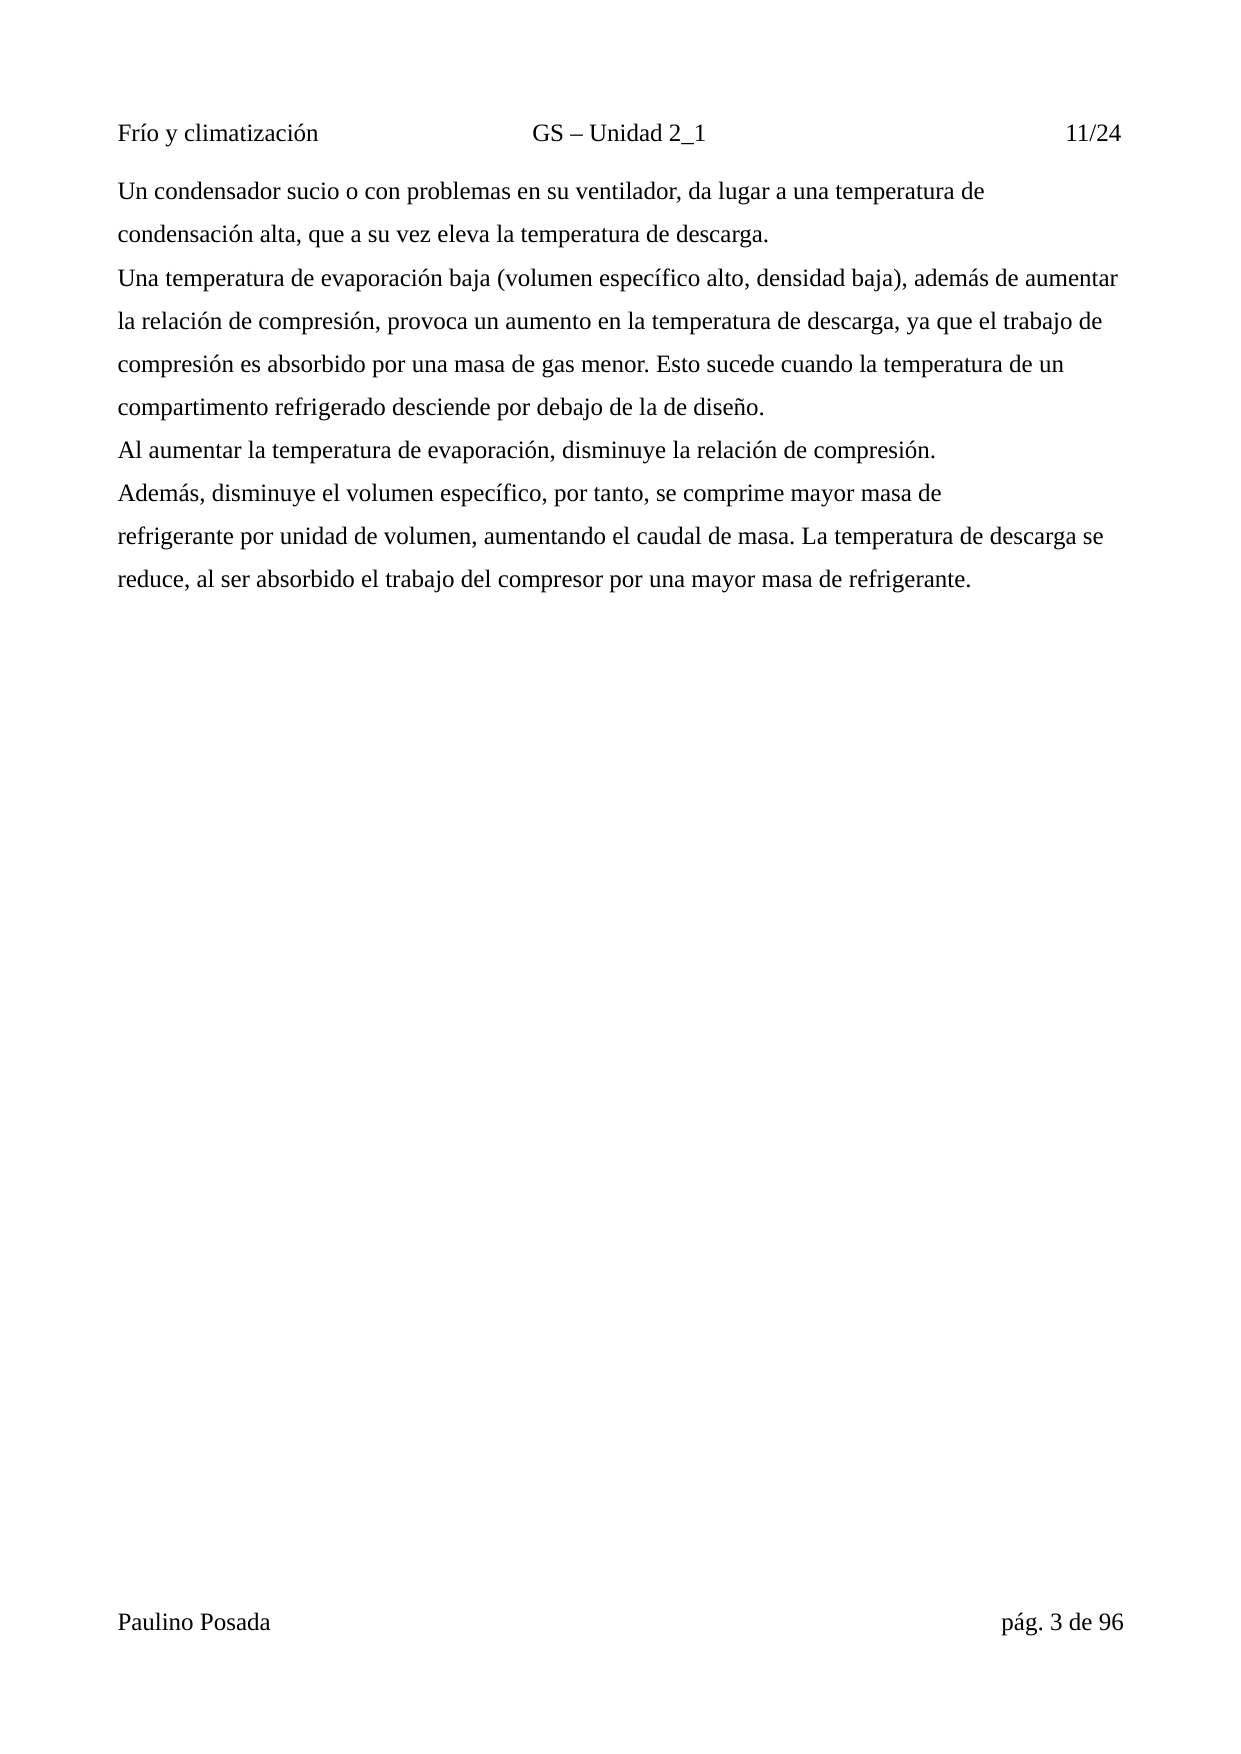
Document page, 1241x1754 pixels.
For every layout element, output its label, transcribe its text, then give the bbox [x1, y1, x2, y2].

text refrigerante por unidad de volumen, aumentando el caudal de masa. La temperatura de descarga se reduce, al ser absorbido el trabajo del compresor por una mayor masa de refrigerante. [117, 521, 1123, 593]
text Un condensador sucio o con problemas en su ventilador, da lugar a una temperatura de condensación alta, que a su vez eleva la temperatura de descarga. [117, 176, 1123, 248]
text Al aumentar la temperatura de evaporación, disminuye la relación de compresión. [117, 435, 1123, 464]
text Además, disminuye el volumen específico, por tanto, se comprime mayor masa de [117, 478, 1123, 507]
text Una temperatura de evaporación baja (volumen específico alto, densidad baja), además de aumentar la relación de compresión, provoca un aumento en la temperatura de descarga, ya que el trabajo de compresión es absorbido por una masa de gas menor. Esto sucede cuando la temperatura de un compartimento refrigerado desciende por debajo de la de diseño. [117, 263, 1123, 421]
